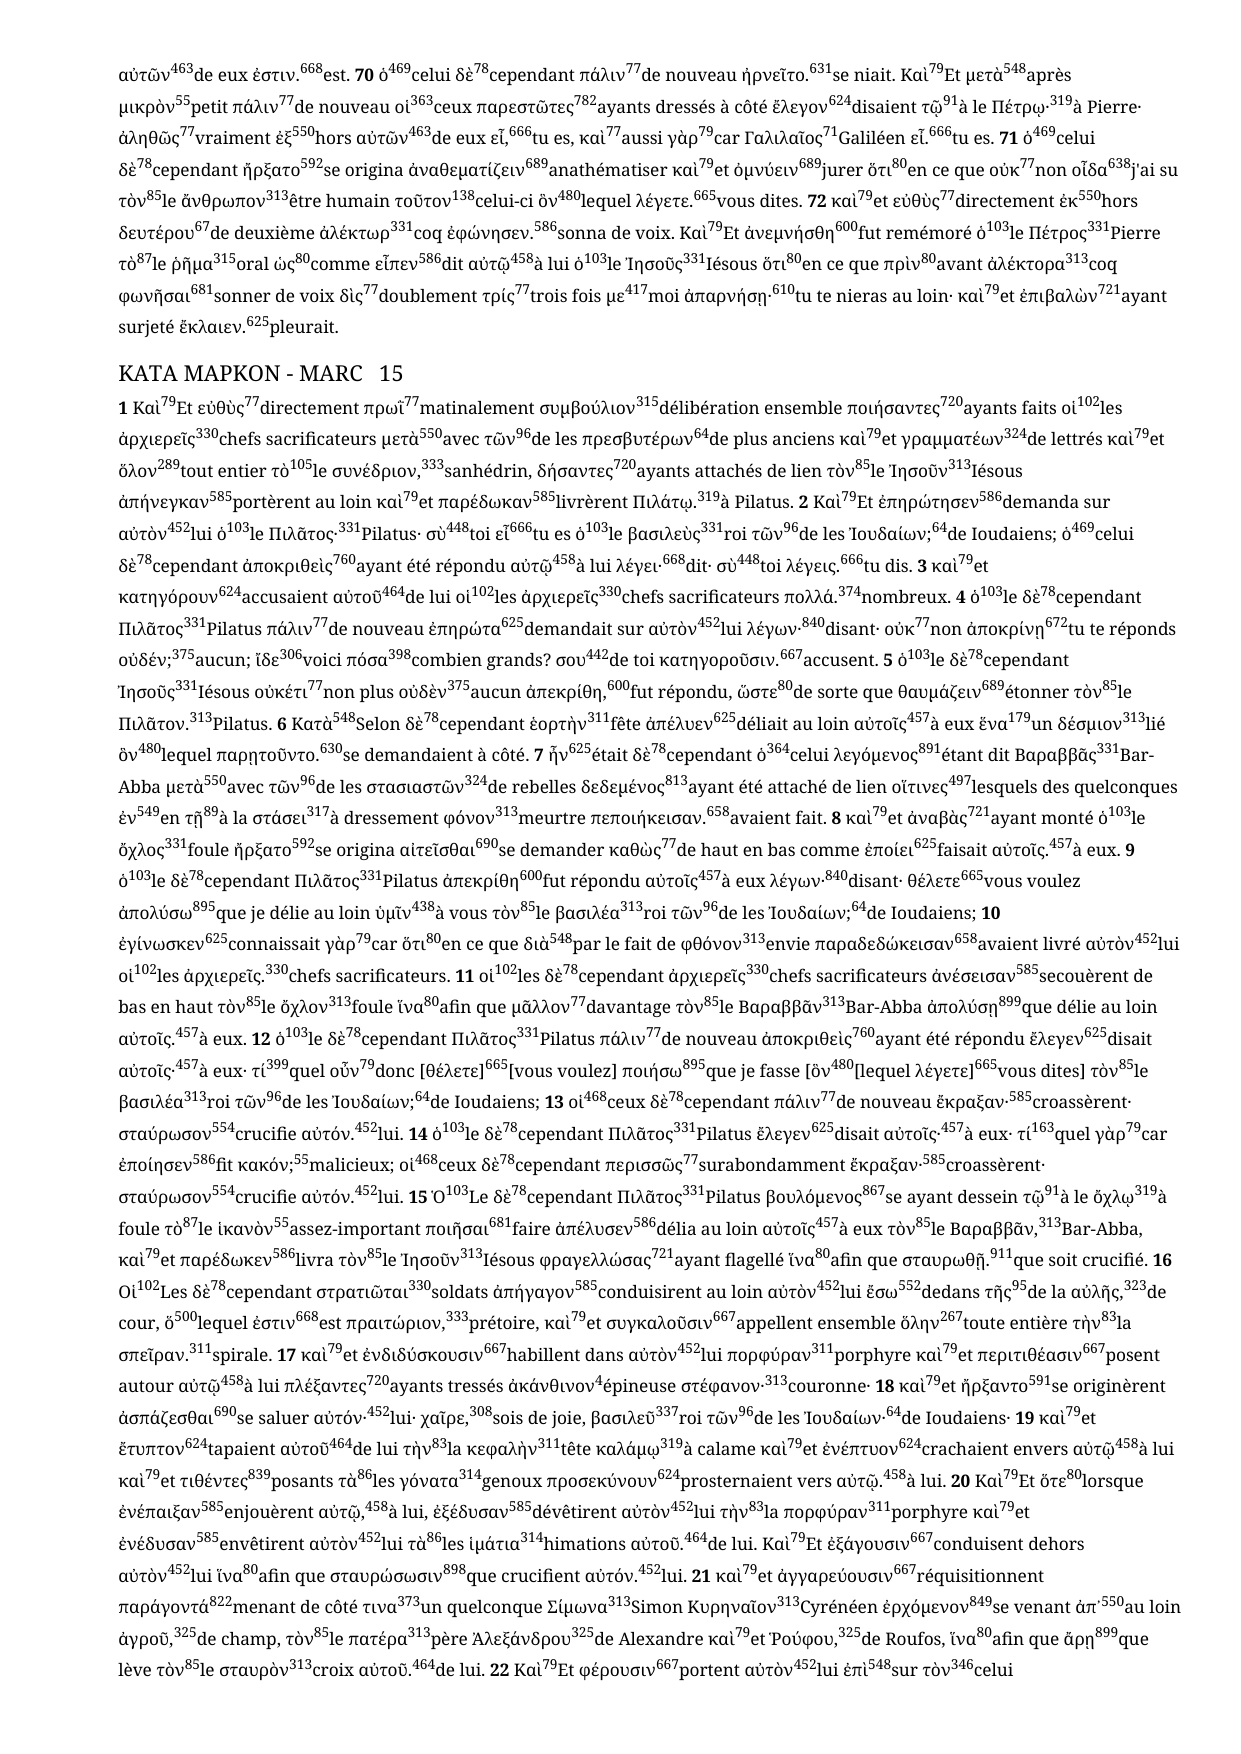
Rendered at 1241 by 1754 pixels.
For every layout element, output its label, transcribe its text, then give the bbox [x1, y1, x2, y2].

text ΚΑΤΑ ΜΑΡΚΟΝ - MARC 15 [118, 358, 1181, 387]
text 1 Καὶ79Et εὐθὺς77directement πρωῒ77matinalement συμβούλιον315délibération ensemble ποιήσαντες720ayants faits οἱ102les ἀρχιερεῖς330chefs sacrificateurs μετὰ550avec τῶν96de les πρεσβυτέρων64de plus anciens καὶ79et γραμματέων324de lettrés καὶ79et ὅλον289tout entier τὸ105le συνέδριον,333sanhédrin, δήσαντες720ayants attachés de lien τὸν85le Ἰησοῦν313Iésous ἀπήνεγκαν585portèrent au loin καὶ79et παρέδωκαν585livrèrent Πιλάτῳ.319à Pilatus. 2 Καὶ79Et ἐπηρώτησεν586demanda sur αὐτὸν452lui ὁ103le Πιλᾶτος·331Pilatus· σὺ448toi εἶ666tu es ὁ103le βασιλεὺς331roi τῶν96de les Ἰουδαίων;64de Ioudaiens; ὁ469celui δὲ78cependant ἀποκριθεὶς760ayant été répondu αὐτῷ458à lui λέγει·668dit· σὺ448toi λέγεις.666tu dis. 3 καὶ79et κατηγόρουν624accusaient αὐτοῦ464de lui οἱ102les ἀρχιερεῖς330chefs sacrificateurs πολλά.374nombreux. 4 ὁ103le δὲ78cependant Πιλᾶτος331Pilatus πάλιν77de nouveau ἐπηρώτα625demandait sur αὐτὸν452lui λέγων·840disant· οὐκ77non ἀποκρίνῃ672tu te réponds οὐδέν;375aucun; ἴδε306voici πόσα398combien grands? σου442de toi κατηγοροῦσιν.667accusent. 5 ὁ103le δὲ78cependant Ἰησοῦς331Iésous οὐκέτι77non plus οὐδὲν375aucun ἀπεκρίθη,600fut répondu, ὥστε80de sorte que θαυμάζειν689étonner τὸν85le Πιλᾶτον.313Pilatus. 6 Κατὰ548Selon δὲ78cependant ἑορτὴν311fête ἀπέλυεν625déliait au loin αὐτοῖς457à eux ἕνα179un δέσμιον313lié ὃν480lequel παρῃτοῦντο.630se demandaient à côté. 7 ἦν625était δὲ78cependant ὁ364celui λεγόμενος891étant dit Βαραββᾶς331Bar-Abba μετὰ550avec τῶν96de les στασιαστῶν324de rebelles δεδεμένος813ayant été attaché de lien οἵτινες497lesquels des quelconques ἐν549en τῇ89à la στάσει317à dressement φόνον313meurtre πεποιήκεισαν.658avaient fait. 8 καὶ79et ἀναβὰς721ayant monté ὁ103le ὄχλος331foule ἤρξατο592se origina αἰτεῖσθαι690se demander καθὼς77de haut en bas comme ἐποίει625faisait αὐτοῖς.457à eux. 9 ὁ103le δὲ78cependant Πιλᾶτος331Pilatus ἀπεκρίθη600fut répondu αὐτοῖς457à eux λέγων·840disant· θέλετε665vous voulez ἀπολύσω895que je délie au loin ὑμῖν438à vous τὸν85le βασιλέα313roi τῶν96de les Ἰουδαίων;64de Ioudaiens; 10 ἐγίνωσκεν625connaissait γὰρ79car ὅτι80en ce que διὰ548par le fait de φθόνον313envie παραδεδώκεισαν658avaient livré αὐτὸν452lui οἱ102les ἀρχιερεῖς.330chefs sacrificateurs. 11 οἱ102les δὲ78cependant ἀρχιερεῖς330chefs sacrificateurs ἀνέσεισαν585secouèrent de bas en haut τὸν85le ὄχλον313foule ἵνα80afin que μᾶλλον77davantage τὸν85le Βαραββᾶν313Bar-Abba ἀπολύσῃ899que délie au loin αὐτοῖς.457à eux. 12 ὁ103le δὲ78cependant Πιλᾶτος331Pilatus πάλιν77de nouveau ἀποκριθεὶς760ayant été répondu ἔλεγεν625disait αὐτοῖς·457à eux· τί399quel οὖν79donc [θέλετε]665[vous voulez] ποιήσω895que je fasse [ὃν480[lequel λέγετε]665vous dites] τὸν85le βασιλέα313roi τῶν96de les Ἰουδαίων;64de Ioudaiens; 13 οἱ468ceux δὲ78cependant πάλιν77de nouveau ἔκραξαν·585croassèrent· σταύρωσον554crucifie αὐτόν.452lui. 14 ὁ103le δὲ78cependant Πιλᾶτος331Pilatus ἔλεγεν625disait αὐτοῖς·457à eux· τί163quel γὰρ79car ἐποίησεν586fit κακόν;55malicieux; οἱ468ceux δὲ78cependant περισσῶς77surabondamment ἔκραξαν·585croassèrent· σταύρωσον554crucifie αὐτόν.452lui. 15 Ὁ103Le δὲ78cependant Πιλᾶτος331Pilatus βουλόμενος867se ayant dessein τῷ91à le ὄχλῳ319à foule τὸ87le ἱκανὸν55assez-important ποιῆσαι681faire ἀπέλυσεν586délia au loin αὐτοῖς457à eux τὸν85le Βαραββᾶν,313Bar-Abba, καὶ79et παρέδωκεν586livra τὸν85le Ἰησοῦν313Iésous φραγελλώσας721ayant flagellé ἵνα80afin que σταυρωθῇ.911que soit crucifié. 16 Οἱ102Les δὲ78cependant στρατιῶται330soldats ἀπήγαγον585conduisirent au loin αὐτὸν452lui ἔσω552dedans τῆς95de la αὐλῆς,323de cour, ὅ500lequel ἐστιν668est πραιτώριον,333prétoire, καὶ79et συγκαλοῦσιν667appellent ensemble ὅλην267toute entière τὴν83la σπεῖραν.311spirale. 17 καὶ79et ἐνδιδύσκουσιν667habillent dans αὐτὸν452lui πορφύραν311porphyre καὶ79et περιτιθέασιν667posent autour αὐτῷ458à lui πλέξαντες720ayants tressés ἀκάνθινον4épineuse στέφανον·313couronne· 18 καὶ79et ἤρξαντο591se originèrent ἀσπάζεσθαι690se saluer αὐτόν·452lui· χαῖρε,308sois de joie, βασιλεῦ337roi τῶν96de les Ἰουδαίων·64de Ioudaiens· 19 καὶ79et ἔτυπτον624tapaient αὐτοῦ464de lui τὴν83la κεφαλὴν311tête καλάμῳ319à calame καὶ79et ἐνέπτυον624crachaient envers αὐτῷ458à lui καὶ79et τιθέντες839posants τὰ86les γόνατα314genoux προσεκύνουν624prosternaient vers αὐτῷ.458à lui. 20 Καὶ79Et ὅτε80lorsque ἐνέπαιξαν585enjouèrent αὐτῷ,458à lui, ἐξέδυσαν585dévêtirent αὐτὸν452lui τὴν83la πορφύραν311porphyre καὶ79et ἐνέδυσαν585envêtirent αὐτὸν452lui τὰ86les ἱμάτια314himations αὐτοῦ.464de lui. Καὶ79Et ἐξάγουσιν667conduisent dehors αὐτὸν452lui ἵνα80afin que σταυρώσωσιν898que crucifient αὐτόν.452lui. 21 καὶ79et ἀγγαρεύουσιν667réquisitionnent παράγοντά822menant de côté τινα373un quelconque Σίμωνα313Simon Κυρηναῖον313Cyrénéen ἐρχόμενον849se venant ἀπ᾽550au loin ἀγροῦ,325de champ, τὸν85le πατέρα313père Ἀλεξάνδρου325de Alexandre καὶ79et Ῥούφου,325de Roufos, ἵνα80afin que ἄρῃ899que lève τὸν85le σταυρὸν313croix αὐτοῦ.464de lui. 22 Καὶ79Et φέρουσιν667portent αὐτὸν452lui ἐπὶ548sur τὸν346celui Γολγοθᾶν311Golgotha τόπον,313lieu, ὅ500lequel ἐστιν668est μεθερμηνευόμενον893étant traduit Κρανίου327de Crâne Τόπος.331Lieu. 23 καὶ79et ἐδίδουν624donnaient αὐτῷ458à lui ἐσμυρνισμένον796ayant été mêlé de myrrhe οἶνον·313vin· ὃς498lequel δὲ78cependant οὐκ77non ἔλαβεν.586prit. 24 Καὶ79Et σταυροῦσιν667crucifient αὐτὸν452lui καὶ77aussi διαμερίζονται673se partagent en séparant τὰ86les ἱμάτια314himations αὐτοῦ464de lui βάλλοντες839jetants κλῆρον313lot ἐπ᾽548sur αὐτὰ453eux τίς410quel τί399quel ἄρῃ.899que lève. 25 ἦν625était δὲ78cependant ὥρα329heure τρίτη212troisième καὶ79et ἐσταύρωσαν585crucifièrent αὐτόν.452lui. 26 καὶ79et ἦν625était ἡ101la ἐπιγραφὴ329épigraphe τῆς95de la αἰτίας323de cause αὐτοῦ464de lui ἐπιγεγραμμένη·811ayante étée épigraphée· ὁ103le βασιλεὺς331roi τῶν96de les Ἰουδαίων.64de Ioudaiens. 27 Καὶ79Et σὺν549avec αὐτῷ458à lui σταυροῦσιν667crucifient δύο178deux λῃστάς,312pilleurs, ἕνα53un ἐκ550hors δεξιῶν66de droits καὶ79et ἕνα53un ἐξ550hors εὐωνύμων66de gauches αὐτοῦ.464de lui. 28 29 Καὶ79Et οἱ363ceux παραπορευόμενοι866se allants à côté ἐβλασφήμουν624blasphémaient αὐτὸν452lui κινοῦντες839bougeants τὰς82les κεφαλὰς310têtes αὐτῶν463de eux καὶ79et λέγοντες·839disants· οὐὰ304Oua ὁ369celui καταλύων845déliant vers le bas τὸν85le ναὸν313temple καὶ79et οἰκοδομῶν845édifiant en maison ἐν549en τρισὶν182à trois ἡμέραις,316à journées, 30 σῶσον554sauve σεαυτὸν516toi-même καταβὰς721ayant descendu ἀπὸ550au loin τοῦ97de le σταυροῦ.325de croix. 31 ὁμοίως77semblablement καὶ77aussi οἱ102les ἀρχιερεῖς330chefs sacrificateurs ἐμπαίζοντες839enjouants πρὸς548vers ἀλλήλους501les uns les autres μετὰ550avec τῶν96de les γραμματέων324de lettrés ἔλεγον·624disaient· ἄλλους372autres ἔσωσεν,586sauva, ἑαυτὸν528lui-même οὐ77non δύναται674se peut σῶσαι·681sauver· 32 ὁ103le χριστὸς331Christ ὁ103le βασιλεὺς331roi Ἰσραὴλ325de Israël καταβάτω556descende νῦν77maintenant ἀπὸ550au loin τοῦ97de le σταυροῦ,325de croix, ἵνα80afin que ἴδωμεν894que nous voyions καὶ79et πιστεύσωμεν.894que nous croyions. καὶ79et οἱ363ceux συνεσταυρωμένοι812ayants étés crucifiés avec σὺν549avec αὐτῷ458à lui ὠνείδιζον624réprouvaient αὐτόν.452lui. 33 Καὶ79Et γενομένης732de se ayante devenue ὥρας323de heure ἕκτης209de sixième σκότος333ténèbre ἐγένετο592se devint ἐφ᾽548sur ὅλην267toute entière τὴν83la γῆν311terre ἕως552jusqu'à ce que ὥρας323de heure ἐνάτης.209de neuvième. 34 καὶ79et τῇ89à la ἐνάτῃ206à neuvième ὥρᾳ317à heure ἐβόησεν586beugla ὁ103le Ἰησοῦς331Iésous φωνῇ317à son de voix μεγάλῃ·8à grande· Ἐλωῒ341Éloï Ἐλωῒ341Éloï λεμὰ341lema σαβαχθάνει;341sabachthani; ὅ500lequel ἐστιν668est μεθερμηνευόμενον·893étant traduit· ὁ109le θεός337Dieu μου424de moi ὁ109le θεός337Dieu μου,424de moi, εἰς548envers τί399quel ἐγκατέλιπές584tu délaissas en contrebas με;417moi; 35 καί79et τινες389des quelconques τῶν357de ceux παρεστηκότων777de ayants dressés à côté ἀκούσαντες720ayants écoutés ἔλεγον·624disaient· ἴδε306voici Ἠλίαν313Élia φωνεῖ.668sonne de voix. 36 δραμὼν721ayant couru δέ78cependant τις390un quelconque [καὶ]79[et] γεμίσας721ayant rempli pleinement σπόγγον313éponge ὄξους327de vinaigre περιθεὶς721ayant posé autour καλάμῳ319à calame ἐπότιζεν625donnait à boire αὐτὸν452lui λέγων·840disant· ἄφετε553abandonnez ἴδωμεν894que nous voyions εἰ80si ἔρχεται674se vient Ἠλίας331Élia καθελεῖν681saisir du haut vers le bas αὐτόν.452lui. 37 ὁ103le δὲ78cependant Ἰησοῦς331Iésous ἀφεὶς721ayant abandonné φωνὴν311son de voix μεγάλην2grande ἐξέπνευσεν.586expira souffle. 38 Καὶ79Et τὸ105le καταπέτασμα333rideau étendu τοῦ97de le ναοῦ325de temple ἐσχίσθη600fut scindé εἰς548envers δύο54deux ἀπ᾽547au loin ἄνωθεν77d'en haut ἕως551jusqu'à ce que κάτω.77vers le bas. 39 Ἰδὼν721Ayant vu δὲ78cependant ὁ103le κεντυρίων331centurion ὁ364celui παρεστηκὼς783ayant dressé à côté ἐξ550hors ἐναντίας63de à l'encontre αὐτοῦ464de lui ὅτι80en ce que οὕτως77ainsi ἐξέπνευσεν586expira souffle εἶπεν·586dit· ἀληθῶς77vraiment οὗτος156celui-ci ὁ103le ἄνθρωπος331être humain υἱὸς331fils θεοῦ325de Dieu ἦν.625était. 40 Ἦσαν624Étaient δὲ78cependant καὶ77aussi γυναῖκες328femmes ἀπὸ547au loin μακρόθεν77à distance θεωροῦσαι,837observantes, ἐν549en αἷς483à lesquelles καὶ79et Μαρία329Maria ἡ101la Μαγδαληνὴ329Magdalene καὶ79et Μαρία329Maria ἡ101la Ἰακώβου325de Iakobos τοῦ97de le μικροῦ16de petit καὶ79et Ἰωσῆτος325de Iosetos μήτηρ329mère καὶ79et Σαλώμη,329Salomé, 41 αἳ495lesquelles ὅτε80lorsque ἦν625était ἐν549en τῇ89à la Γαλιλαίᾳ317à Galilée ἠκολούθουν624suivaient αὐτῷ458à lui καὶ79et διηκόνουν624servaient αὐτῷ,458à lui, καὶ79et ἄλλαι387autres πολλαὶ284nombreuses αἱ361celles συναναβᾶσαι718ayantes montées avec αὐτῷ458à lui εἰς548envers Ἱεροσόλυμα.314Ierosoluma. 42 Καὶ79Et ἤδη77déjà ὀψίας63de tardive γενομένης,732de se ayante devenue, ἐπεὶ80puisque ἦν625était παρασκευὴ329équipement de côté ὅ500lequel ἐστιν668est προσάββατον,333avant sabbat, 43 ἐλθὼν721ayant venu Ἰωσὴφ331Ioseph [ὁ]364[celui] ἀπὸ550au loin Ἁριμαθαίας323de Arimathée εὐσχήμων22élégant βουλευτής,331membre du conseil, ὃς498lequel καὶ77aussi αὐτὸς542lui-même ἦν625était προσδεχόμενος867se acceptant auprès τὴν83la βασιλείαν311royauté τοῦ97de le θεοῦ,325de Dieu, τολμήσας721ayant osé εἰσῆλθεν586vint à l'intérieur πρὸς548vers τὸν85le Πιλᾶτον313Pilatus καὶ79et ᾐτήσατο592se demanda τὸ87le σῶμα315corps τοῦ97de le Ἰησοῦ.325de Iésous. 44 ὁ103le δὲ78cependant Πιλᾶτος331Pilatus ἐθαύμασεν586étonna εἰ80si ἤδη77déjà τέθνηκεν642a mort καὶ79et προσκαλεσάμενος740se ayant appelé auprès τὸν85le κεντυρίωνα313centurion ἐπηρώτησεν586demanda sur αὐτὸν452lui εἰ80si πάλαι77vieillement ἀπέθανεν·586mourut loin· 45 καὶ79et γνοὺς721ayant connu ἀπὸ550au loin τοῦ97de le κεντυρίωνος325de centurion ἐδωρήσατο592se gratifia τὸ87le πτῶμα315corps tombé τῷ91à le Ἰωσήφ.319à Ioseph. 46 Καὶ79Et ἀγοράσας721ayant acheté à l'agora σινδόνα311sindon καθελὼν721ayant saisi du haut vers le bas αὐτὸν452lui ἐνείλησεν586enroula τῇ89à la σινδόνι317à sindon καὶ79et ἔθηκεν586posa αὐτὸν452lui ἐν549en μνημείῳ321à mémorial ὃ500lequel ἦν625était λελατομημένον815ayant été taillé ἐκ550hors πέτρας323de roche καὶ79et προσεκύλισεν586roula auprès λίθον313pierre ἐπὶ548sur τὴν83la θύραν311porte τοῦ99de le μνημείου.327de mémorial. 47 ἡ101la δὲ78cependant Μαρία329Maria ἡ101la Μαγδαληνὴ329Magdalene καὶ79et Μαρία329Maria ἡ362celle Ἰωσῆτος325de Iosetos ἐθεώρουν624observaient ποῦ77où? τέθειται.654a été posé. [118, 392, 1181, 1682]
